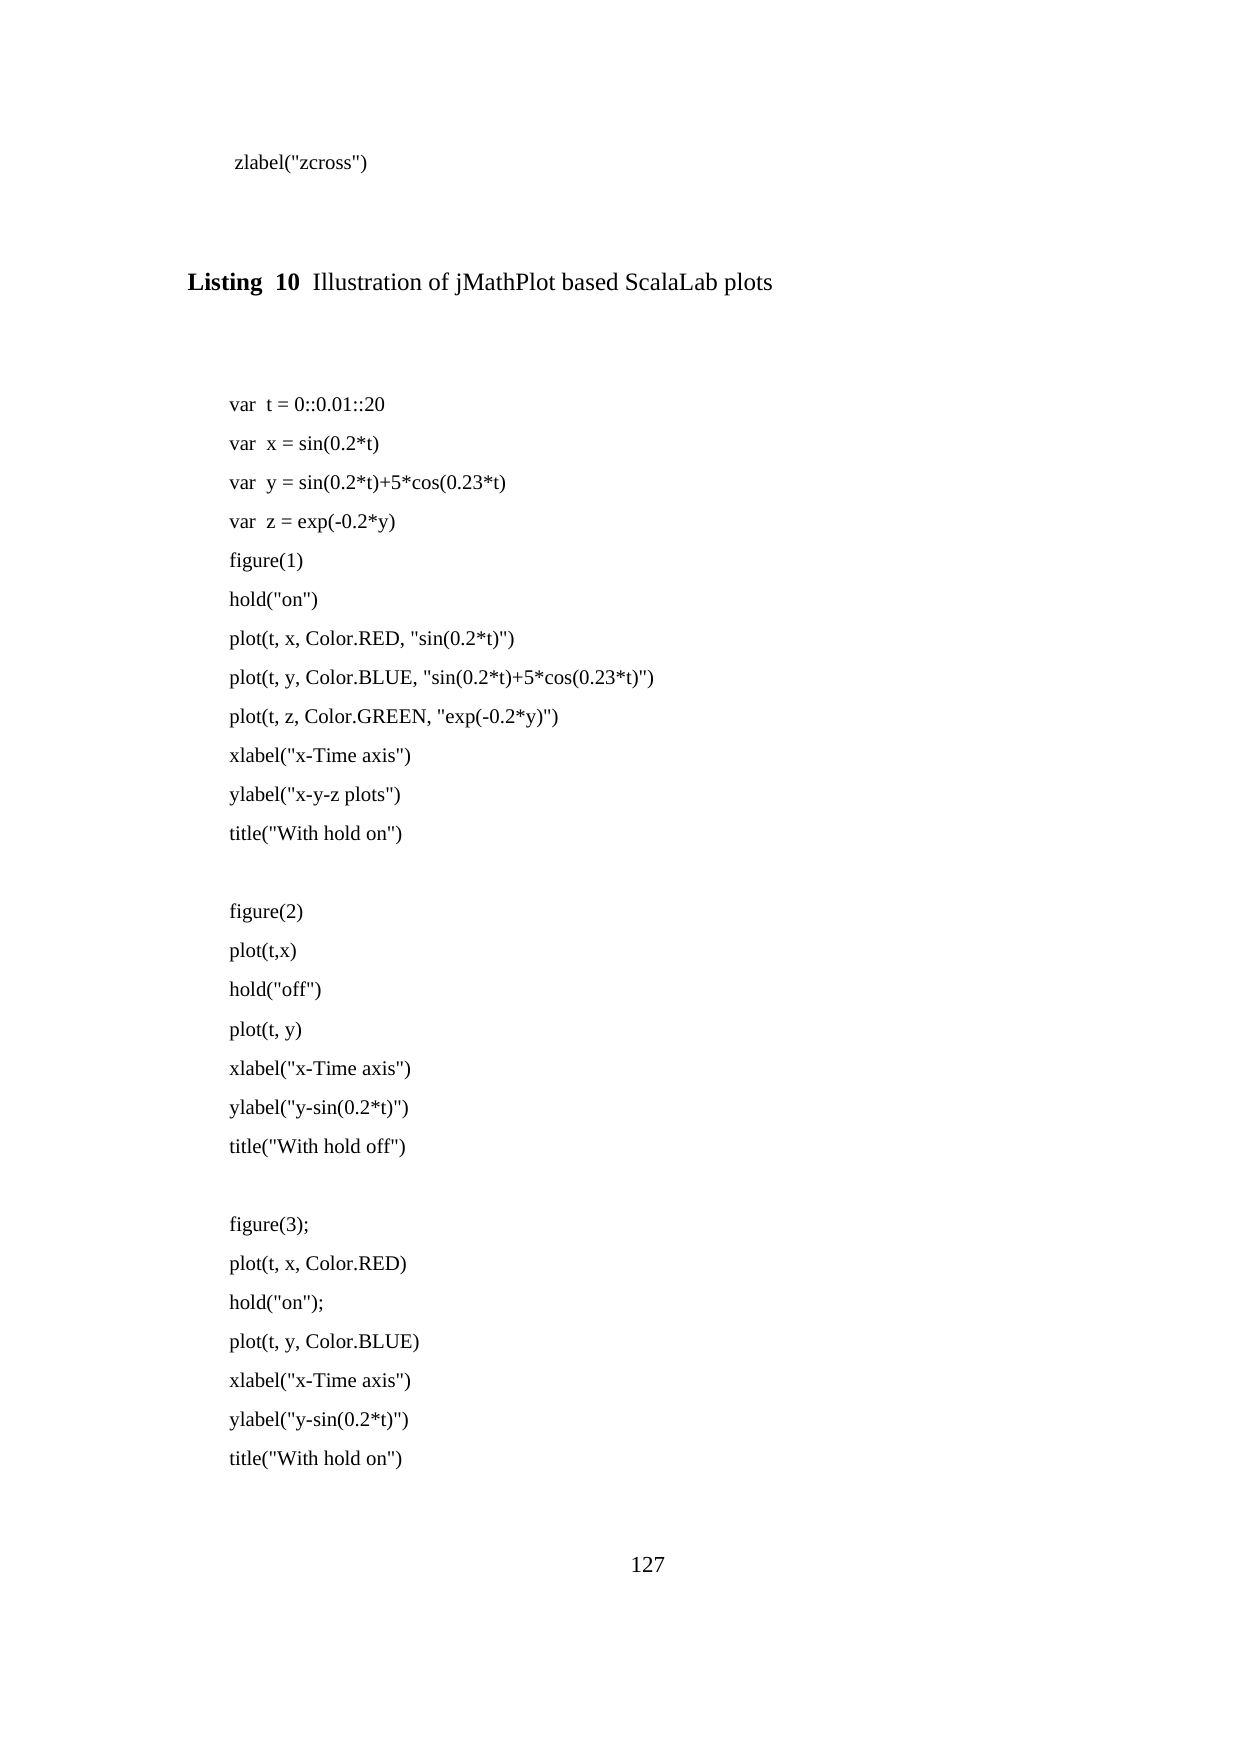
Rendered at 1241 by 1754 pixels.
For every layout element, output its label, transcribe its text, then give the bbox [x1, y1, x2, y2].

text plot(t, y, Color.BLUE) [187, 1329, 1108, 1353]
text plot(t,x) [187, 938, 1108, 962]
text title("With hold on") [187, 1446, 1108, 1470]
text zlabel("zcross") [187, 150, 1108, 174]
text plot(t, z, Color.GREEN, "exp(-0.2*y)") [187, 704, 1108, 728]
text hold("on"); [187, 1290, 1108, 1314]
text xlabel("x-Time axis") [187, 1368, 1108, 1392]
text hold("on") [187, 587, 1108, 611]
text plot(t, x, Color.RED, "sin(0.2*t)") [187, 626, 1108, 650]
text title("With hold on") [187, 821, 1108, 845]
text plot(t, y, Color.BLUE, "sin(0.2*t)+5*cos(0.23*t)") [187, 665, 1108, 689]
text xlabel("x-Time axis") [187, 1056, 1108, 1079]
text Listing 10 Illustration of jMathPlot based ScalaLab plots [187, 267, 1108, 296]
text xlabel("x-Time axis") [187, 743, 1108, 767]
text ylabel("x-y-z plots") [187, 782, 1108, 806]
text figure(2) [187, 899, 1108, 923]
text var t = 0::0.01::20 [187, 391, 1108, 416]
text var y = sin(0.2*t)+5*cos(0.23*t) [187, 469, 1108, 494]
text figure(1) [187, 548, 1108, 572]
text title("With hold off") [187, 1134, 1108, 1158]
text hold("off") [187, 977, 1108, 1001]
text ylabel("y-sin(0.2*t)") [187, 1407, 1108, 1431]
text var x = sin(0.2*t) [187, 431, 1108, 454]
text figure(3); [187, 1212, 1108, 1236]
text ylabel("y-sin(0.2*t)") [187, 1094, 1108, 1119]
text plot(t, x, Color.RED) [187, 1251, 1108, 1275]
text var z = exp(-0.2*y) [187, 509, 1108, 533]
text plot(t, y) [187, 1016, 1108, 1041]
